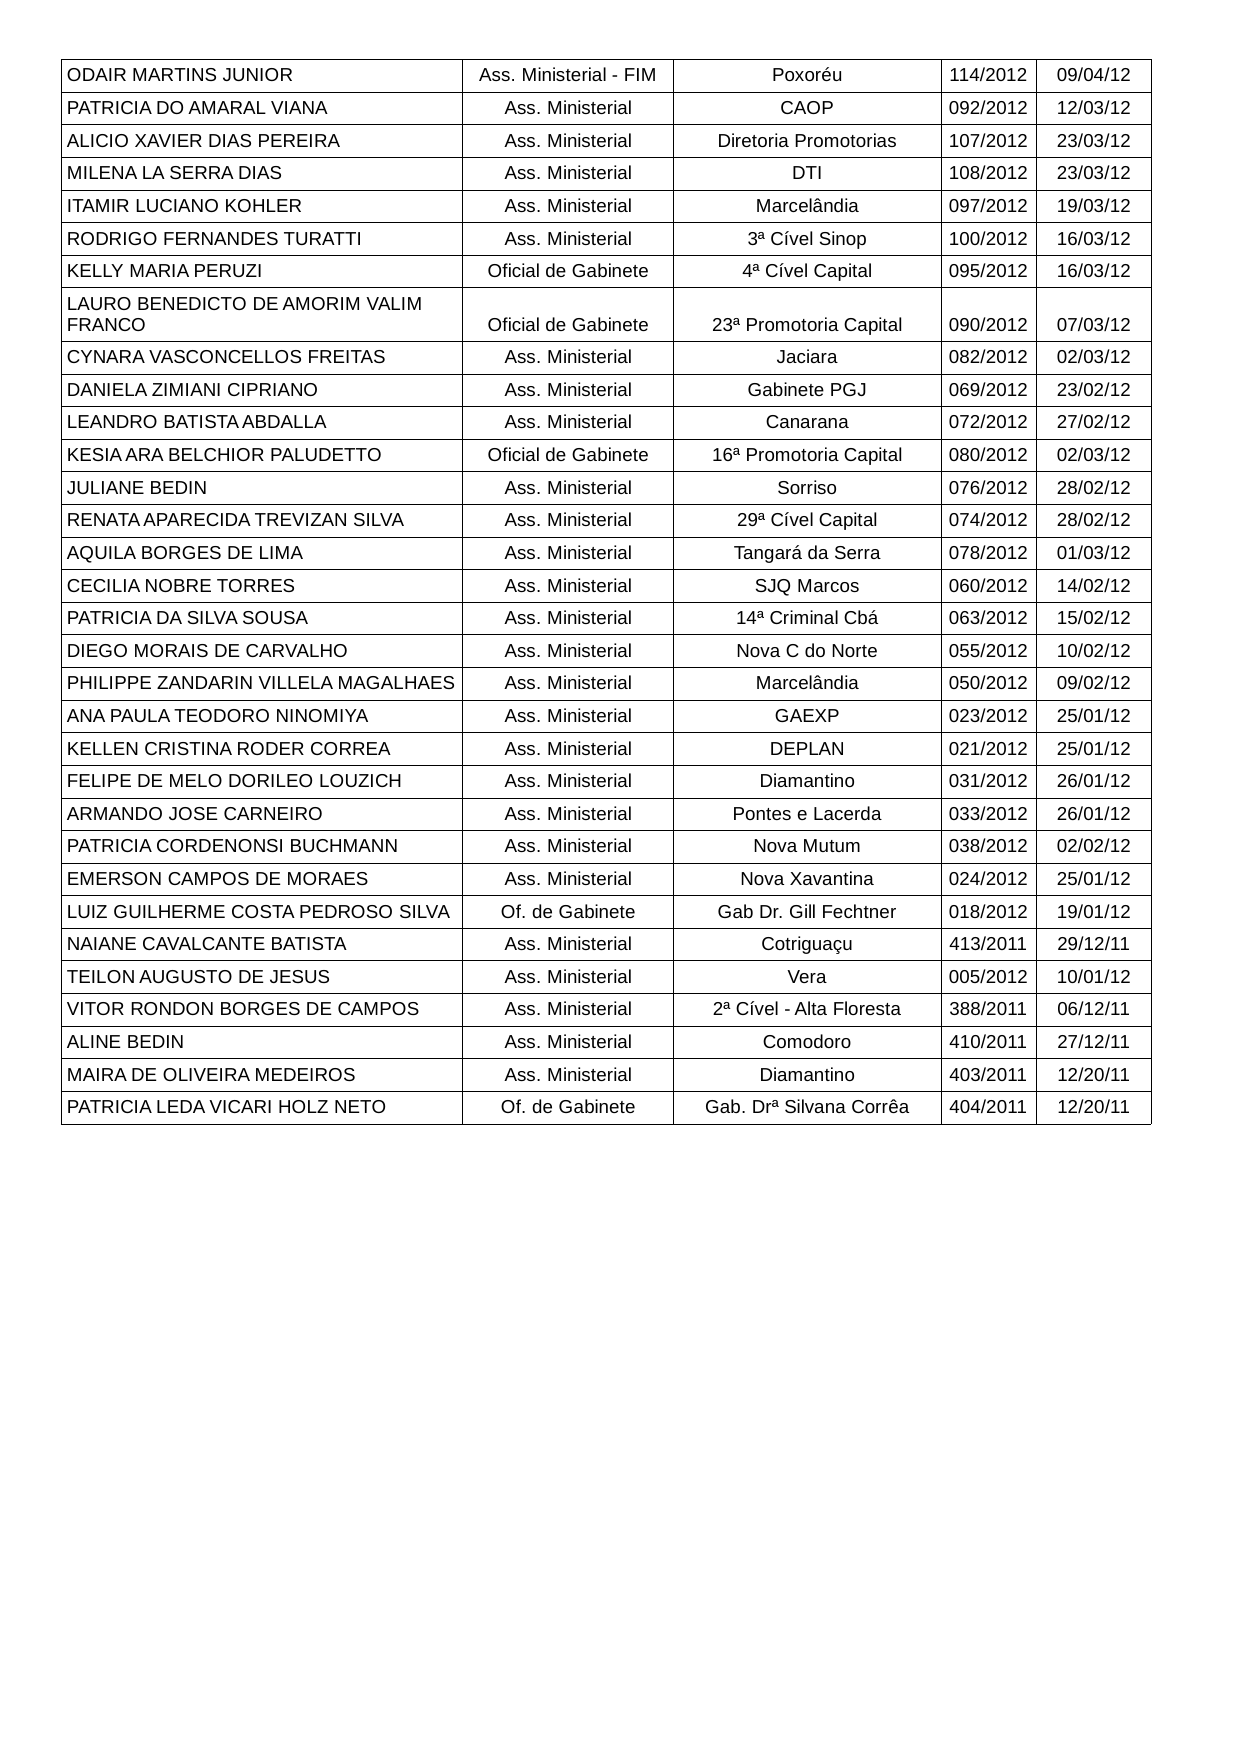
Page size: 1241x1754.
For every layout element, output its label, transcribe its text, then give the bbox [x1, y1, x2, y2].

table_cell Jaciara [674, 342, 941, 373]
table_cell 02/03/12 [1037, 440, 1151, 471]
table_cell 005/2012 [942, 961, 1036, 993]
table_cell 114/2012 [942, 60, 1036, 92]
table_cell Ass. Ministerial [463, 158, 673, 189]
table_cell 23/02/12 [1037, 375, 1151, 406]
table_cell MAIRA DE OLIVEIRA MEDEIROS [62, 1059, 462, 1091]
table_cell Nova C do Norte [674, 635, 941, 667]
table_cell 29ª Cível Capital [674, 505, 941, 537]
table_cell Of. de Gabinete [463, 1092, 673, 1123]
table_cell Ass. Ministerial [463, 994, 673, 1026]
table_cell 25/01/12 [1037, 864, 1151, 895]
table_cell 23/03/12 [1037, 158, 1151, 189]
table_cell Ass. Ministerial [463, 701, 673, 732]
table_cell 108/2012 [942, 158, 1036, 189]
table_cell LUIZ GUILHERME COSTA PEDROSO SILVA [62, 896, 462, 928]
table_cell PATRICIA DA SILVA SOUSA [62, 603, 462, 634]
table_cell Oficial de Gabinete [463, 288, 673, 341]
table_cell 082/2012 [942, 342, 1036, 373]
table_cell 10/01/12 [1037, 961, 1151, 993]
table_cell EMERSON CAMPOS DE MORAES [62, 864, 462, 895]
table_cell VITOR RONDON BORGES DE CAMPOS [62, 994, 462, 1026]
table_cell Ass. Ministerial - FIM [463, 60, 673, 92]
table_cell 27/02/12 [1037, 407, 1151, 439]
table_cell CAOP [674, 93, 941, 124]
table_cell 097/2012 [942, 191, 1036, 222]
table_cell 038/2012 [942, 831, 1036, 863]
table_cell Ass. Ministerial [463, 505, 673, 537]
table_cell PHILIPPE ZANDARIN VILLELA MAGALHAES [62, 668, 462, 699]
table_cell 055/2012 [942, 635, 1036, 667]
table_cell CECILIA NOBRE TORRES [62, 570, 462, 602]
table_cell 28/02/12 [1037, 472, 1151, 504]
table_cell PATRICIA DO AMARAL VIANA [62, 93, 462, 124]
table_cell ANA PAULA TEODORO NINOMIYA [62, 701, 462, 732]
table_cell Ass. Ministerial [463, 635, 673, 667]
table_cell PATRICIA LEDA VICARI HOLZ NETO [62, 1092, 462, 1123]
table_cell LAURO BENEDICTO DE AMORIM VALIM FRANCO [62, 288, 462, 341]
table_cell Ass. Ministerial [463, 864, 673, 895]
table_cell 15/02/12 [1037, 603, 1151, 634]
table_cell 16ª Promotoria Capital [674, 440, 941, 471]
table_cell ALINE BEDIN [62, 1027, 462, 1058]
table_cell 02/03/12 [1037, 342, 1151, 373]
table_cell Ass. Ministerial [463, 375, 673, 406]
table_cell 16/03/12 [1037, 256, 1151, 287]
table_cell 050/2012 [942, 668, 1036, 699]
table_cell Ass. Ministerial [463, 961, 673, 993]
table_cell 26/01/12 [1037, 799, 1151, 830]
table_cell ODAIR MARTINS JUNIOR [62, 60, 462, 92]
table_cell 021/2012 [942, 733, 1036, 765]
table_cell 01/03/12 [1037, 538, 1151, 569]
table_cell 23/03/12 [1037, 125, 1151, 157]
table_cell SJQ Marcos [674, 570, 941, 602]
table_cell Diamantino [674, 766, 941, 797]
table_cell Ass. Ministerial [463, 831, 673, 863]
table_cell Marcelândia [674, 191, 941, 222]
table_cell Gab. Drª Silvana Corrêa [674, 1092, 941, 1123]
table_cell 076/2012 [942, 472, 1036, 504]
table_cell Gab Dr. Gill Fechtner [674, 896, 941, 928]
table_cell 10/02/12 [1037, 635, 1151, 667]
table_cell 074/2012 [942, 505, 1036, 537]
table_cell Ass. Ministerial [463, 191, 673, 222]
table_cell 063/2012 [942, 603, 1036, 634]
table_cell Ass. Ministerial [463, 570, 673, 602]
table_cell Ass. Ministerial [463, 342, 673, 373]
table_cell Canarana [674, 407, 941, 439]
table_cell Comodoro [674, 1027, 941, 1058]
table_cell TEILON AUGUSTO DE JESUS [62, 961, 462, 993]
table_cell DANIELA ZIMIANI CIPRIANO [62, 375, 462, 406]
table_cell Marcelândia [674, 668, 941, 699]
table_cell AQUILA BORGES DE LIMA [62, 538, 462, 569]
table_cell Ass. Ministerial [463, 538, 673, 569]
table_cell 06/12/11 [1037, 994, 1151, 1026]
table_cell Poxoréu [674, 60, 941, 92]
table_cell KESIA ARA BELCHIOR PALUDETTO [62, 440, 462, 471]
table_cell Oficial de Gabinete [463, 440, 673, 471]
table_cell 12/03/12 [1037, 93, 1151, 124]
table_cell JULIANE BEDIN [62, 472, 462, 504]
table_cell 080/2012 [942, 440, 1036, 471]
table_cell 413/2011 [942, 929, 1036, 960]
table_cell Ass. Ministerial [463, 472, 673, 504]
table_cell GAEXP [674, 701, 941, 732]
table_cell 107/2012 [942, 125, 1036, 157]
table_cell Ass. Ministerial [463, 733, 673, 765]
table_cell 14/02/12 [1037, 570, 1151, 602]
table_cell Ass. Ministerial [463, 407, 673, 439]
table_cell 19/01/12 [1037, 896, 1151, 928]
table_cell 16/03/12 [1037, 223, 1151, 255]
table_cell Cotriguaçu [674, 929, 941, 960]
table_cell DEPLAN [674, 733, 941, 765]
table_cell 018/2012 [942, 896, 1036, 928]
table_cell 404/2011 [942, 1092, 1036, 1123]
table_cell Of. de Gabinete [463, 896, 673, 928]
table_cell 033/2012 [942, 799, 1036, 830]
table_cell Ass. Ministerial [463, 1027, 673, 1058]
table_cell Tangará da Serra [674, 538, 941, 569]
table_cell Diamantino [674, 1059, 941, 1091]
table_cell ITAMIR LUCIANO KOHLER [62, 191, 462, 222]
table_cell 20/12/11 [1037, 1092, 1151, 1123]
table_cell KELLEN CRISTINA RODER CORREA [62, 733, 462, 765]
table_cell DTI [674, 158, 941, 189]
table_cell LEANDRO BATISTA ABDALLA [62, 407, 462, 439]
table_cell Ass. Ministerial [463, 603, 673, 634]
table_cell Nova Xavantina [674, 864, 941, 895]
table_cell ARMANDO JOSE CARNEIRO [62, 799, 462, 830]
table_cell Vera [674, 961, 941, 993]
table_cell 26/01/12 [1037, 766, 1151, 797]
table_cell 410/2011 [942, 1027, 1036, 1058]
table_cell MILENA LA SERRA DIAS [62, 158, 462, 189]
table_cell 02/02/12 [1037, 831, 1151, 863]
table_cell 14ª Criminal Cbá [674, 603, 941, 634]
table_cell 023/2012 [942, 701, 1036, 732]
table_cell 2ª Cível - Alta Floresta [674, 994, 941, 1026]
table_cell 024/2012 [942, 864, 1036, 895]
table_cell 25/01/12 [1037, 701, 1151, 732]
table_cell 403/2011 [942, 1059, 1036, 1091]
table_cell 072/2012 [942, 407, 1036, 439]
table_cell Ass. Ministerial [463, 766, 673, 797]
table_cell 27/12/11 [1037, 1027, 1151, 1058]
table_cell Oficial de Gabinete [463, 256, 673, 287]
table_cell 4ª Cível Capital [674, 256, 941, 287]
table_cell 100/2012 [942, 223, 1036, 255]
table_cell 090/2012 [942, 288, 1036, 341]
table_cell 092/2012 [942, 93, 1036, 124]
table_cell CYNARA VASCONCELLOS FREITAS [62, 342, 462, 373]
table_cell RENATA APARECIDA TREVIZAN SILVA [62, 505, 462, 537]
table_cell Ass. Ministerial [463, 799, 673, 830]
table_cell FELIPE DE MELO DORILEO LOUZICH [62, 766, 462, 797]
table_cell Nova Mutum [674, 831, 941, 863]
table_cell PATRICIA CORDENONSI BUCHMANN [62, 831, 462, 863]
table_cell 25/01/12 [1037, 733, 1151, 765]
table_cell 069/2012 [942, 375, 1036, 406]
table_cell Ass. Ministerial [463, 1059, 673, 1091]
table_cell Sorriso [674, 472, 941, 504]
table_cell 09/04/12 [1037, 60, 1151, 92]
table_cell 3ª Cível Sinop [674, 223, 941, 255]
table_cell Diretoria Promotorias [674, 125, 941, 157]
table_cell Pontes e Lacerda [674, 799, 941, 830]
table_cell ALICIO XAVIER DIAS PEREIRA [62, 125, 462, 157]
table_cell 28/02/12 [1037, 505, 1151, 537]
table_cell 29/12/11 [1037, 929, 1151, 960]
table_cell 19/03/12 [1037, 191, 1151, 222]
table_cell DIEGO MORAIS DE CARVALHO [62, 635, 462, 667]
table_cell Ass. Ministerial [463, 668, 673, 699]
table_cell Ass. Ministerial [463, 93, 673, 124]
table_cell Ass. Ministerial [463, 929, 673, 960]
table_cell Ass. Ministerial [463, 125, 673, 157]
table_cell 388/2011 [942, 994, 1036, 1026]
table_cell 20/12/11 [1037, 1059, 1151, 1091]
table_cell RODRIGO FERNANDES TURATTI [62, 223, 462, 255]
table_cell 09/02/12 [1037, 668, 1151, 699]
table_cell 095/2012 [942, 256, 1036, 287]
table_cell Ass. Ministerial [463, 223, 673, 255]
table_cell 078/2012 [942, 538, 1036, 569]
table_cell 23ª Promotoria Capital [674, 288, 941, 341]
table_cell Gabinete PGJ [674, 375, 941, 406]
table_cell KELLY MARIA PERUZI [62, 256, 462, 287]
table_cell 060/2012 [942, 570, 1036, 602]
table_cell NAIANE CAVALCANTE BATISTA [62, 929, 462, 960]
table_cell 07/03/12 [1037, 288, 1151, 341]
table_cell 031/2012 [942, 766, 1036, 797]
